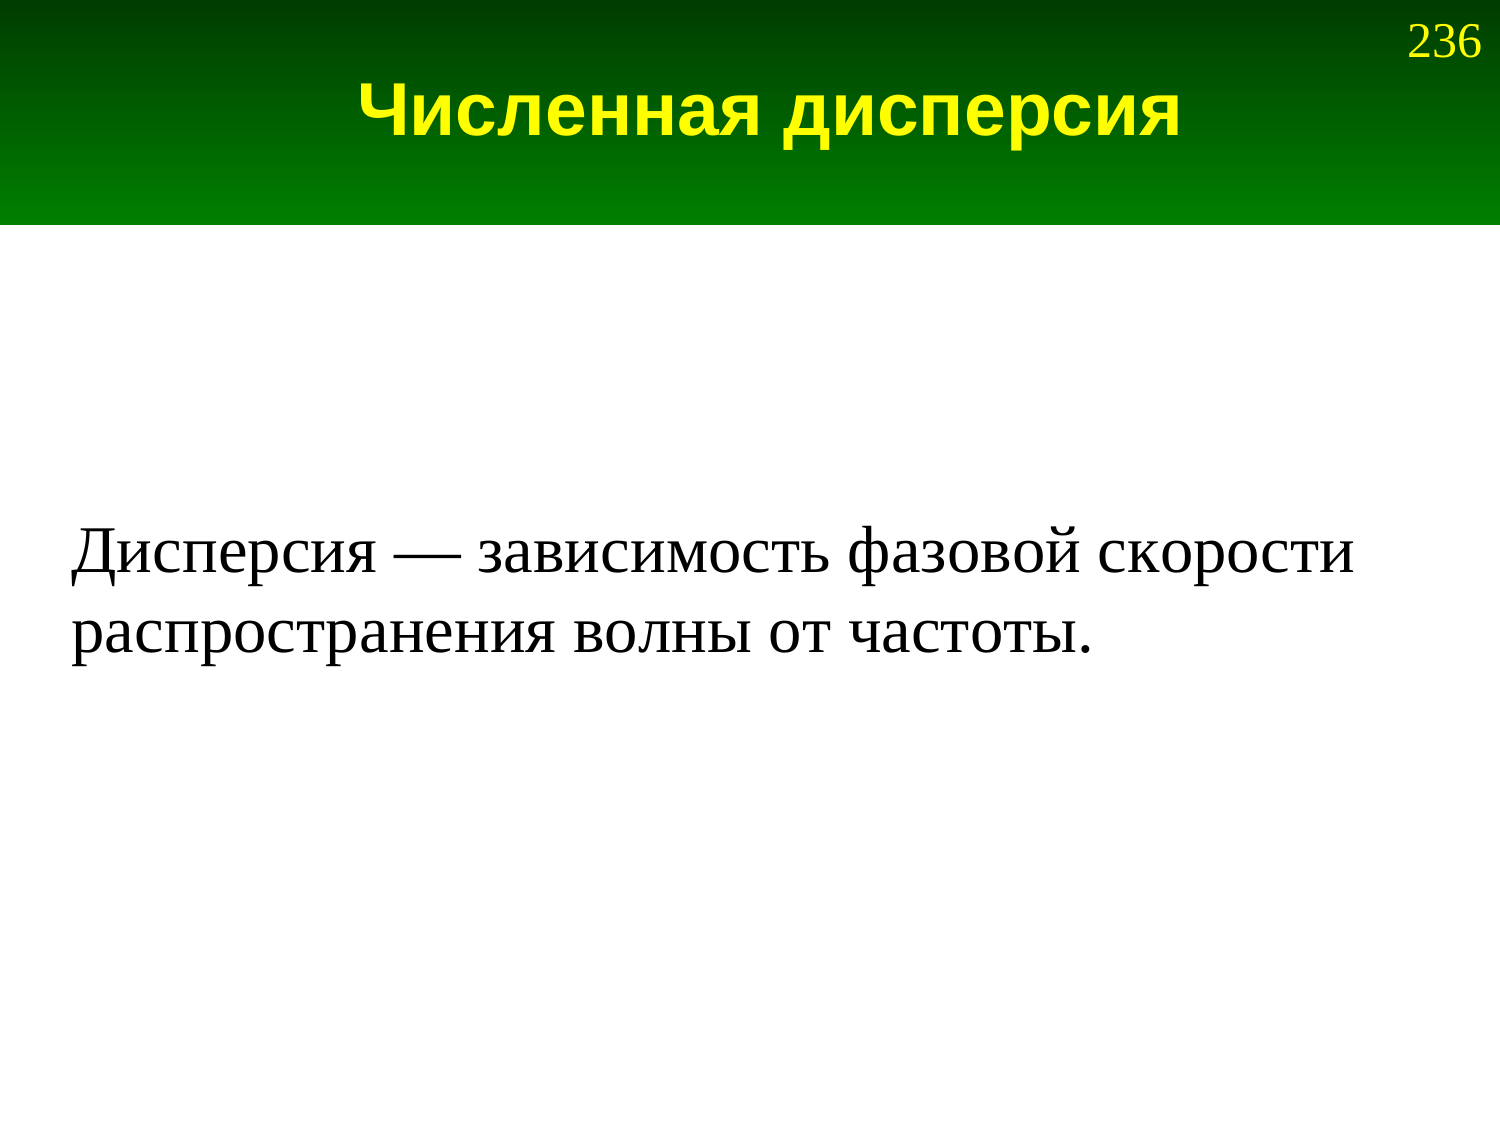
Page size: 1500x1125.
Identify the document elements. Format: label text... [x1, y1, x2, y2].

title Численная дисперсия [100, 7, 1441, 204]
text_box Дисперсия — зависимость фазовой скорости распространения волны от частоты. [56, 498, 1444, 674]
